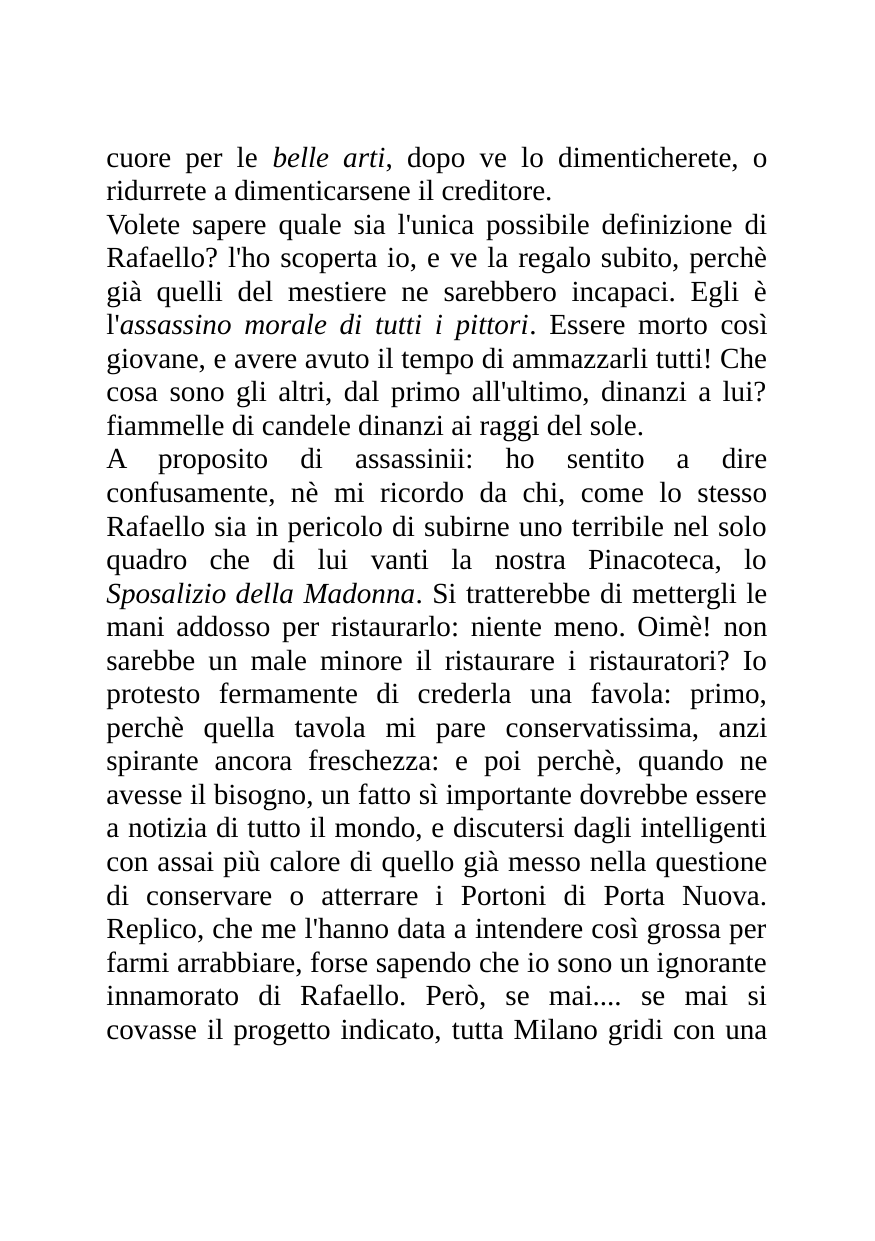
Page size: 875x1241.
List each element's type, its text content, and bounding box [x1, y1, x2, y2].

text Volete sapere quale sia l'unica possibile definizione di Rafaello? l'ho scoperta io, e ve la regalo subito, perchè già quelli del mestiere ne sarebbero incapaci. Egli è l'assassino morale di tutti i pittori. Essere morto così giovane, e avere avuto il tempo di ammazzarli tutti! Che cosa sono gli altri, dal primo all'ultimo, dinanzi a lui? fiammelle di candele dinanzi ai raggi del sole. [106, 207, 768, 442]
text A proposito di assassinii: ho sentito a dire confusamente, nè mi ricordo da chi, come lo stesso Rafaello sia in pericolo di subirne uno terribile nel solo quadro che di lui vanti la nostra Pinacoteca, lo Sposalizio della Madonna. Si tratterebbe di mettergli le mani addosso per ristaurarlo: niente meno. Oimè! non sarebbe un male minore il ristaurare i ristauratori? Io protesto fermamente di crederla una favola: primo, perchè quella tavola mi pare conservatissima, anzi spirante ancora freschezza: e poi perchè, quando ne avesse il bisogno, un fatto sì importante dovrebbe essere a notizia di tutto il mondo, e discutersi dagli intelligenti con assai più calore di quello già messo nella questione di conservare o atterrare i Portoni di Porta Nuova. Replico, che me l'hanno data a intendere così grossa per farmi arrabbiare, forse sapendo che io sono un ignorante innamorato di Rafaello. Però, se mai.... se mai si covasse il progetto indicato, tutta Milano gridi con una [106, 442, 768, 1045]
text cuore per le belle arti, dopo ve lo dimenticherete, o ridurrete a dimenticarsene il creditore. [106, 140, 768, 207]
